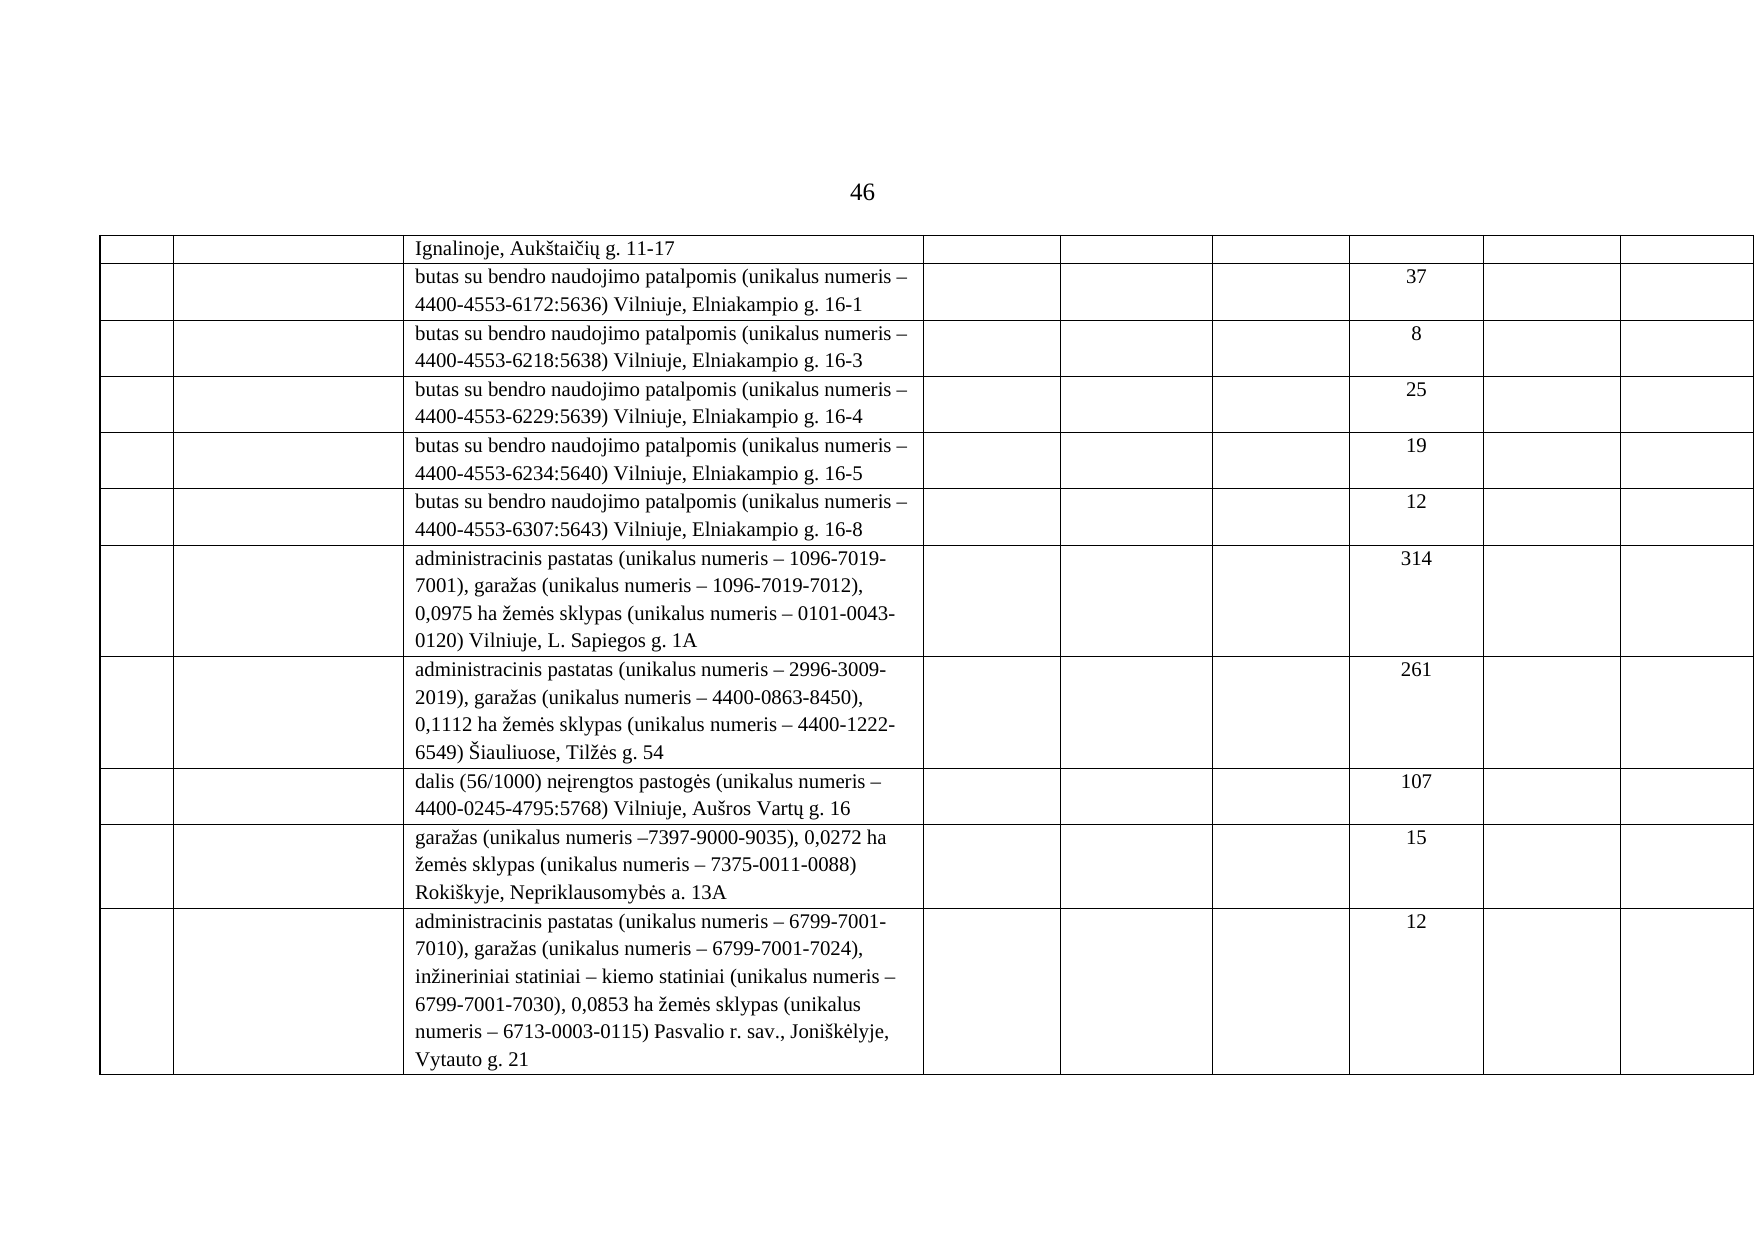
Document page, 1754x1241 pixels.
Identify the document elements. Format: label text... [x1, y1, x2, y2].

table_cell [1484, 377, 1620, 432]
table_cell [1061, 825, 1212, 908]
table_cell [1621, 236, 1753, 263]
table_cell [101, 264, 173, 319]
table_cell [1484, 489, 1620, 544]
table_cell 107 [1350, 769, 1483, 824]
table_cell [1213, 433, 1349, 488]
table_cell [1061, 489, 1212, 544]
table_cell [174, 769, 403, 824]
table_cell [101, 489, 173, 544]
table_cell [1061, 657, 1212, 767]
table_cell [1213, 377, 1349, 432]
table_cell [101, 909, 173, 1074]
table_cell [924, 657, 1060, 767]
table_cell [1061, 321, 1212, 376]
table_cell [924, 433, 1060, 488]
table_cell 12 [1350, 909, 1483, 1074]
table_cell butas su bendro naudojimo patalpomis (unikalus numeris – 4400-4553-6234:5640) Vilniuje, Elniakampio g. 16-5 [404, 433, 923, 488]
table_cell [1621, 489, 1753, 544]
table_cell [1061, 433, 1212, 488]
table_cell [1484, 769, 1620, 824]
table_cell butas su bendro naudojimo patalpomis (unikalus numeris – 4400-4553-6218:5638) Vilniuje, Elniakampio g. 16-3 [404, 321, 923, 376]
table_cell [174, 546, 403, 656]
table_cell [1061, 546, 1212, 656]
table_cell [924, 377, 1060, 432]
table_cell 8 [1350, 321, 1483, 376]
table_cell [1621, 546, 1753, 656]
table_cell [174, 909, 403, 1074]
table_cell [924, 489, 1060, 544]
table_cell [1213, 236, 1349, 263]
table_cell [1061, 236, 1212, 263]
table_cell [1213, 321, 1349, 376]
table_cell [1213, 264, 1349, 319]
table_cell [1061, 264, 1212, 319]
table_cell [1484, 825, 1620, 908]
table_cell 314 [1350, 546, 1483, 656]
table_cell [174, 236, 403, 263]
table_cell 25 [1350, 377, 1483, 432]
table_cell [101, 433, 173, 488]
table_cell [1350, 236, 1483, 263]
table_cell [1621, 657, 1753, 767]
table_cell [924, 236, 1060, 263]
table_cell [1484, 236, 1620, 263]
table_cell [101, 825, 173, 908]
table_cell administracinis pastatas (unikalus numeris – 2996-3009-2019), garažas (unikalus numeris – 4400-0863-8450), 0,1112 ha žemės sklypas (unikalus numeris – 4400-1222-6549) Šiauliuose, Tilžės g. 54 [404, 657, 923, 767]
table_cell Ignalinoje, Aukštaičių g. 11-17 [404, 236, 923, 263]
table_cell [1484, 321, 1620, 376]
table_cell [1061, 769, 1212, 824]
table_cell [1213, 769, 1349, 824]
table_cell butas su bendro naudojimo patalpomis (unikalus numeris – 4400-4553-6229:5639) Vilniuje, Elniakampio g. 16-4 [404, 377, 923, 432]
table_cell [1621, 769, 1753, 824]
table_cell [1213, 657, 1349, 767]
table_cell [174, 321, 403, 376]
table_cell [1484, 433, 1620, 488]
table_cell butas su bendro naudojimo patalpomis (unikalus numeris – 4400-4553-6172:5636) Vilniuje, Elniakampio g. 16-1 [404, 264, 923, 319]
table_cell dalis (56/1000) neįrengtos pastogės (unikalus numeris – 4400-0245-4795:5768) Vilniuje, Aušros Vartų g. 16 [404, 769, 923, 824]
table_cell [174, 825, 403, 908]
table_cell [1621, 321, 1753, 376]
table_cell [101, 769, 173, 824]
table_cell [101, 236, 173, 263]
table_cell garažas (unikalus numeris –7397-9000-9035), 0,0272 ha žemės sklypas (unikalus numeris – 7375-0011-0088) Rokiškyje, Nepriklausomybės a. 13A [404, 825, 923, 908]
table_cell [924, 264, 1060, 319]
table_cell [174, 489, 403, 544]
table_cell [174, 264, 403, 319]
table_cell [924, 909, 1060, 1074]
table_cell [1621, 909, 1753, 1074]
table_cell [101, 321, 173, 376]
table_cell [1213, 909, 1349, 1074]
table_cell 12 [1350, 489, 1483, 544]
table_cell administracinis pastatas (unikalus numeris – 6799-7001-7010), garažas (unikalus numeris – 6799-7001-7024), inžineriniai statiniai – kiemo statiniai (unikalus numeris – 6799-7001-7030), 0,0853 ha žemės sklypas (unikalus numeris – 6713-0003-0115) Pasvalio r. sav., Joniškėlyje, Vytauto g. 21 [404, 909, 923, 1074]
table_cell [924, 825, 1060, 908]
table_cell 37 [1350, 264, 1483, 319]
table_cell [1061, 377, 1212, 432]
table_cell [1213, 825, 1349, 908]
table_cell 15 [1350, 825, 1483, 908]
table_cell [1484, 546, 1620, 656]
table_cell [1484, 657, 1620, 767]
table_cell [1621, 377, 1753, 432]
table_cell [174, 433, 403, 488]
table_cell [1213, 489, 1349, 544]
table_cell 261 [1350, 657, 1483, 767]
table_cell [924, 769, 1060, 824]
table_cell [1621, 433, 1753, 488]
table_cell 19 [1350, 433, 1483, 488]
table_cell [174, 657, 403, 767]
table_cell administracinis pastatas (unikalus numeris – 1096-7019-7001), garažas (unikalus numeris – 1096-7019-7012), 0,0975 ha žemės sklypas (unikalus numeris – 0101-0043-0120) Vilniuje, L. Sapiegos g. 1A [404, 546, 923, 656]
table_cell [1484, 264, 1620, 319]
table_cell [1621, 825, 1753, 908]
table_cell [174, 377, 403, 432]
table_cell [924, 546, 1060, 656]
table_cell [1213, 546, 1349, 656]
table_cell [101, 377, 173, 432]
table_cell [1621, 264, 1753, 319]
table_cell [924, 321, 1060, 376]
table_cell [101, 546, 173, 656]
table_cell [1484, 909, 1620, 1074]
table_cell [1061, 909, 1212, 1074]
table_cell butas su bendro naudojimo patalpomis (unikalus numeris – 4400-4553-6307:5643) Vilniuje, Elniakampio g. 16-8 [404, 489, 923, 544]
table_cell [101, 657, 173, 767]
